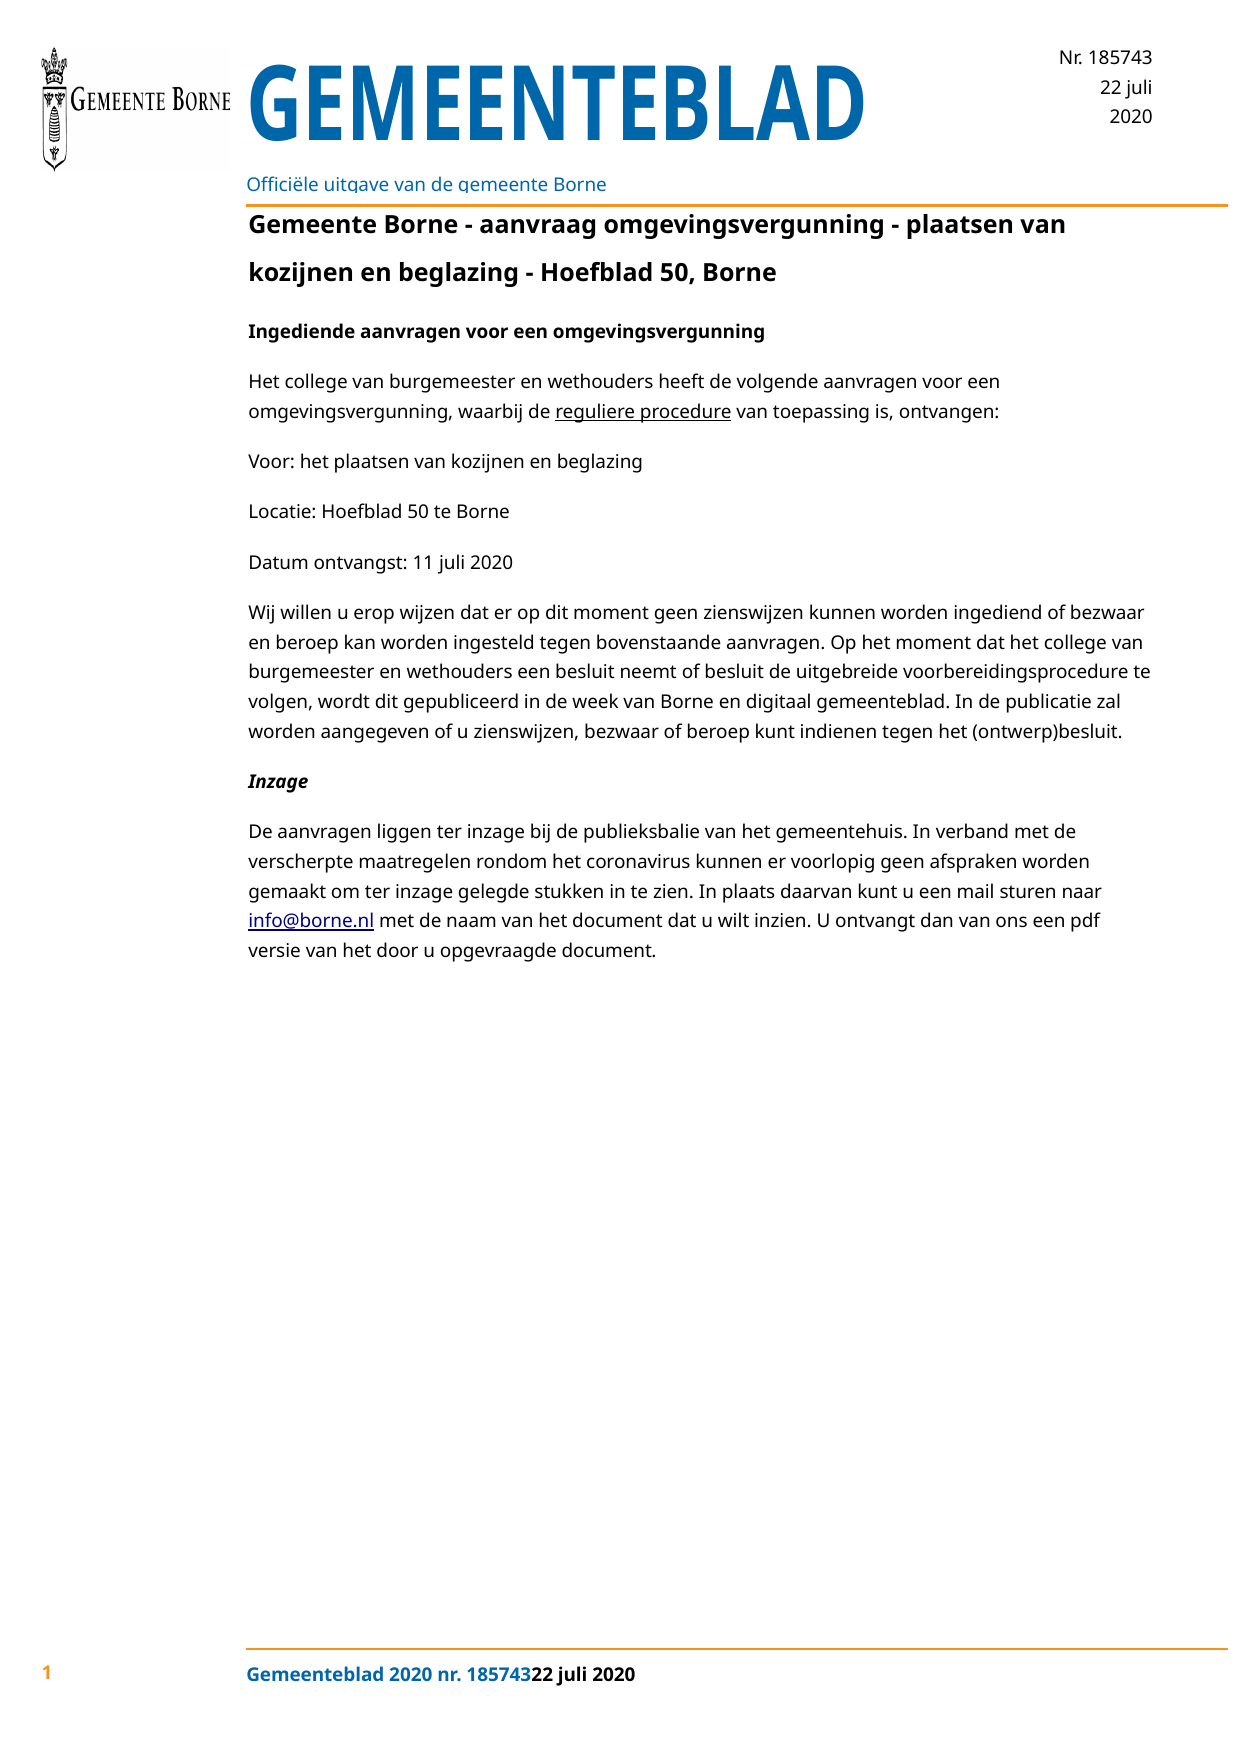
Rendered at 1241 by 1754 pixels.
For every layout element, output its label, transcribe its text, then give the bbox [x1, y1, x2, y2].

text Locatie: Hoefblad 50 te Borne [248, 499, 1152, 524]
text Ingediende aanvragen voor een omgevingsvergunning [248, 318, 1152, 344]
text Inzage [248, 768, 1152, 794]
text De aanvragen liggen ter inzage bij de publieksbalie van het gemeentehuis. In verband met de verscherpte maatregelen rondom het coronavirus kunnen er voorlopig geen afspraken worden gemaakt om ter inzage gelegde stukken in te zien. In plaats daarvan kunt u een mail sturen naar info@borne.nl met de naam van het document dat u wilt inzien. U ontvangt dan van ons een pdf versie van het door u opgevraagde document. [248, 819, 1152, 963]
text Datum ontvangst: 11 juli 2020 [248, 549, 1152, 575]
text Gemeente Borne - aanvraag omgevingsvergunning - plaatsen van kozijnen en beglazing - Hoefblad 50, Borne [248, 207, 1152, 288]
text Voor: het plaatsen van kozijnen en beglazing [248, 448, 1152, 474]
picture [41, 47, 231, 172]
text Het college van burgemeester en wethouders heeft de volgende aanvragen voor een omgevingsvergunning, waarbij de reguliere procedure van toepassing is, ontvangen: [248, 368, 1152, 424]
text Wij willen u erop wijzen dat er op dit moment geen zienswijzen kunnen worden ingediend of bezwaar en beroep kan worden ingesteld tegen bovenstaande aanvragen. Op het moment dat het college van burgemeester en wethouders een besluit neemt of besluit de uitgebreide voorbereidingsprocedure te volgen, wordt dit gepubliceerd in de week van Borne en digitaal gemeenteblad. In de publicatie zal worden aangegeven of u zienswijzen, bezwaar of beroep kunt indienen tegen het (ontwerp)besluit. [248, 599, 1152, 744]
